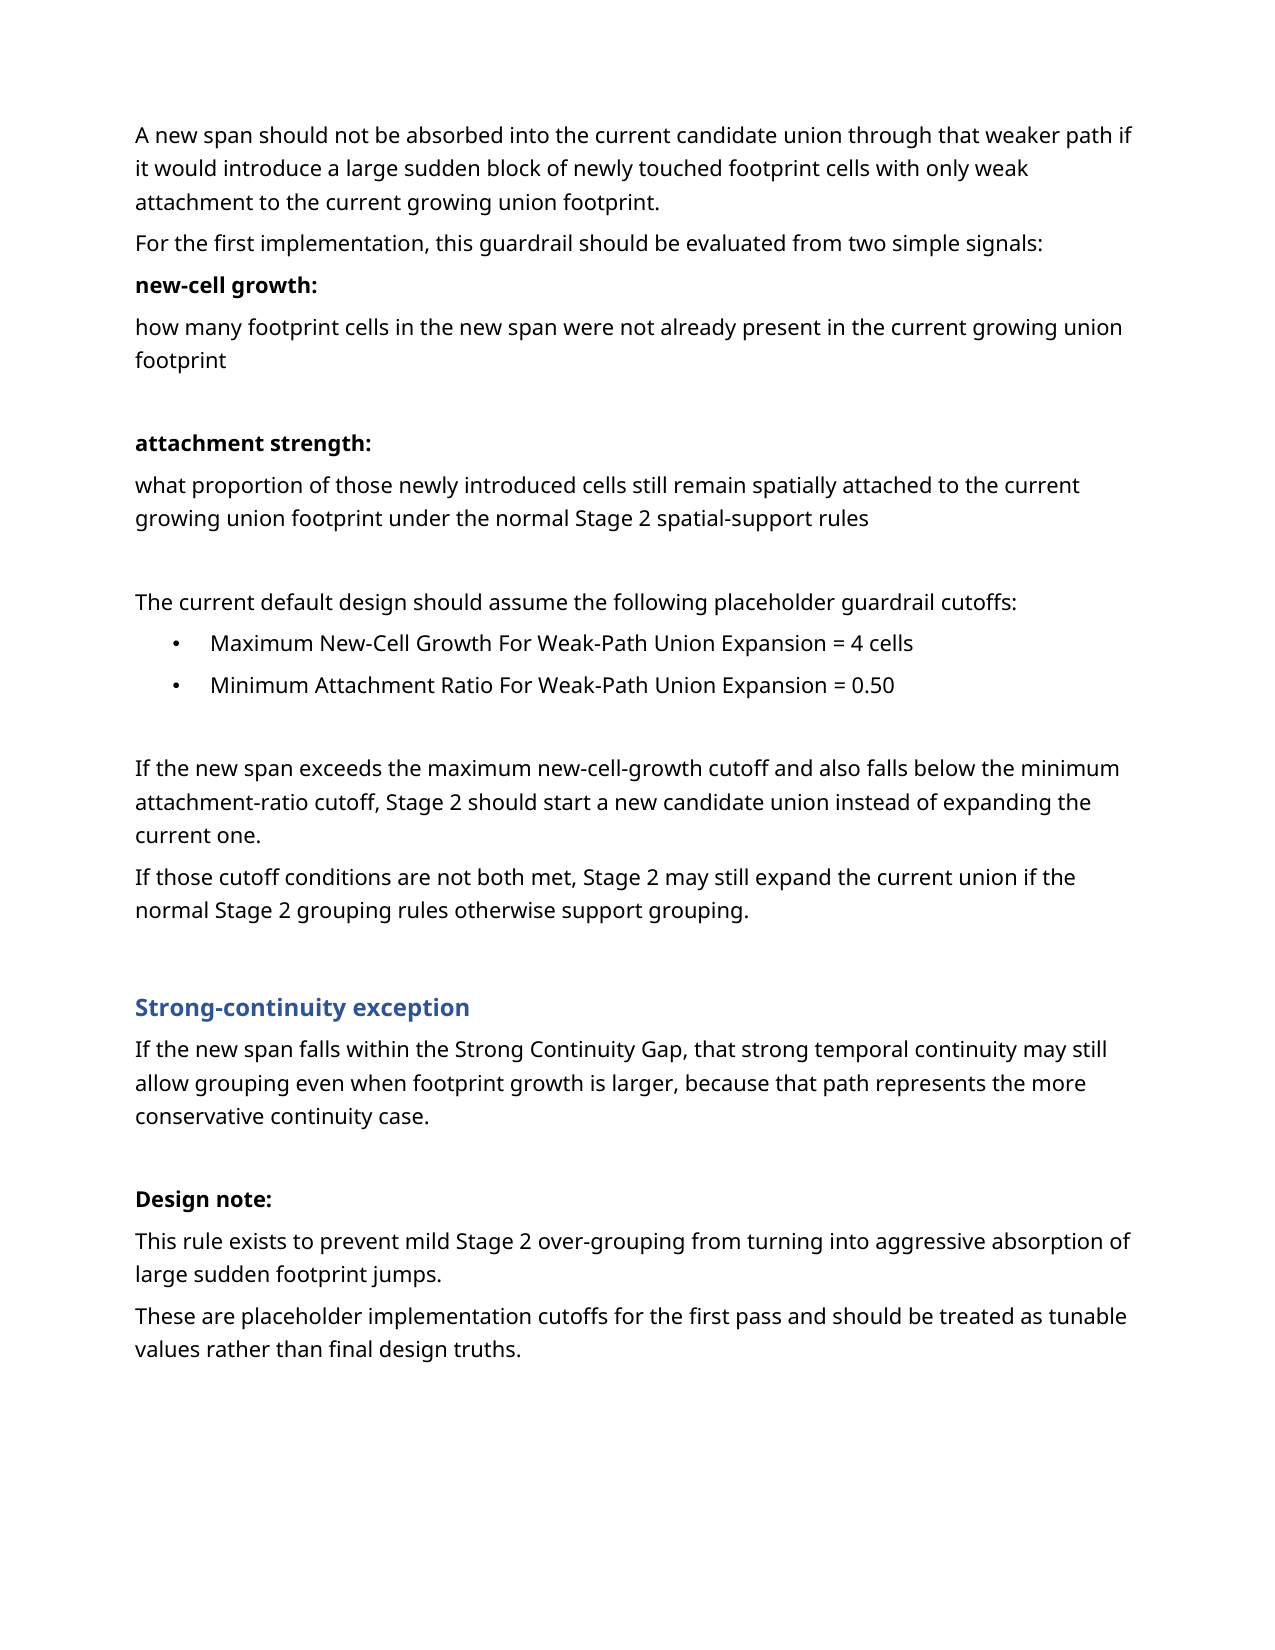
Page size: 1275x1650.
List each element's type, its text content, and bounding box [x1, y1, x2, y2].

text new-cell growth: [135, 270, 1140, 300]
text For the first implementation, this guardrail should be evaluated from two simple signals: [135, 228, 1140, 258]
subtitle Strong-continuity exception [135, 991, 1140, 1023]
text how many footprint cells in the new span were not already present in the current growing union footprint [135, 312, 1140, 375]
text If the new span exceeds the maximum new-cell-growth cutoff and also falls below the minimum attachment-ratio cutoff, Stage 2 should start a new candidate union instead of expanding the current one. [135, 753, 1140, 850]
text If the new span falls within the Strong Continuity Gap, that strong temporal continuity may still allow grouping even when footprint growth is larger, because that path represents the more conservative continuity case. [135, 1034, 1140, 1131]
text attachment strength: [135, 428, 1140, 458]
text The current default design should assume the following placeholder guardrail cutoffs: [135, 587, 1140, 616]
text These are placeholder implementation cutoffs for the first pass and should be treated as tunable values rather than final design truths. [135, 1301, 1140, 1364]
list Maximum New-Cell Growth For Weak-Path Union Expansion = 4 cells [172, 628, 1140, 658]
text A new span should not be absorbed into the current candidate union through that weaker path if it would introduce a large sudden block of newly touched footprint cells with only weak attachment to the current growing union footprint. [135, 120, 1140, 216]
text If those cutoff conditions are not both met, Stage 2 may still expand the current union if the normal Stage 2 grouping rules otherwise support grouping. [135, 862, 1140, 925]
text This rule exists to prevent mild Stage 2 over-grouping from turning into aggressive absorption of large sudden footprint jumps. [135, 1226, 1140, 1289]
text what proportion of those newly introduced cells still remain spatially attached to the current growing union footprint under the normal Stage 2 spatial-support rules [135, 470, 1140, 533]
text Design note: [135, 1184, 1140, 1214]
list Minimum Attachment Ratio For Weak-Path Union Expansion = 0.50 [172, 670, 1140, 700]
